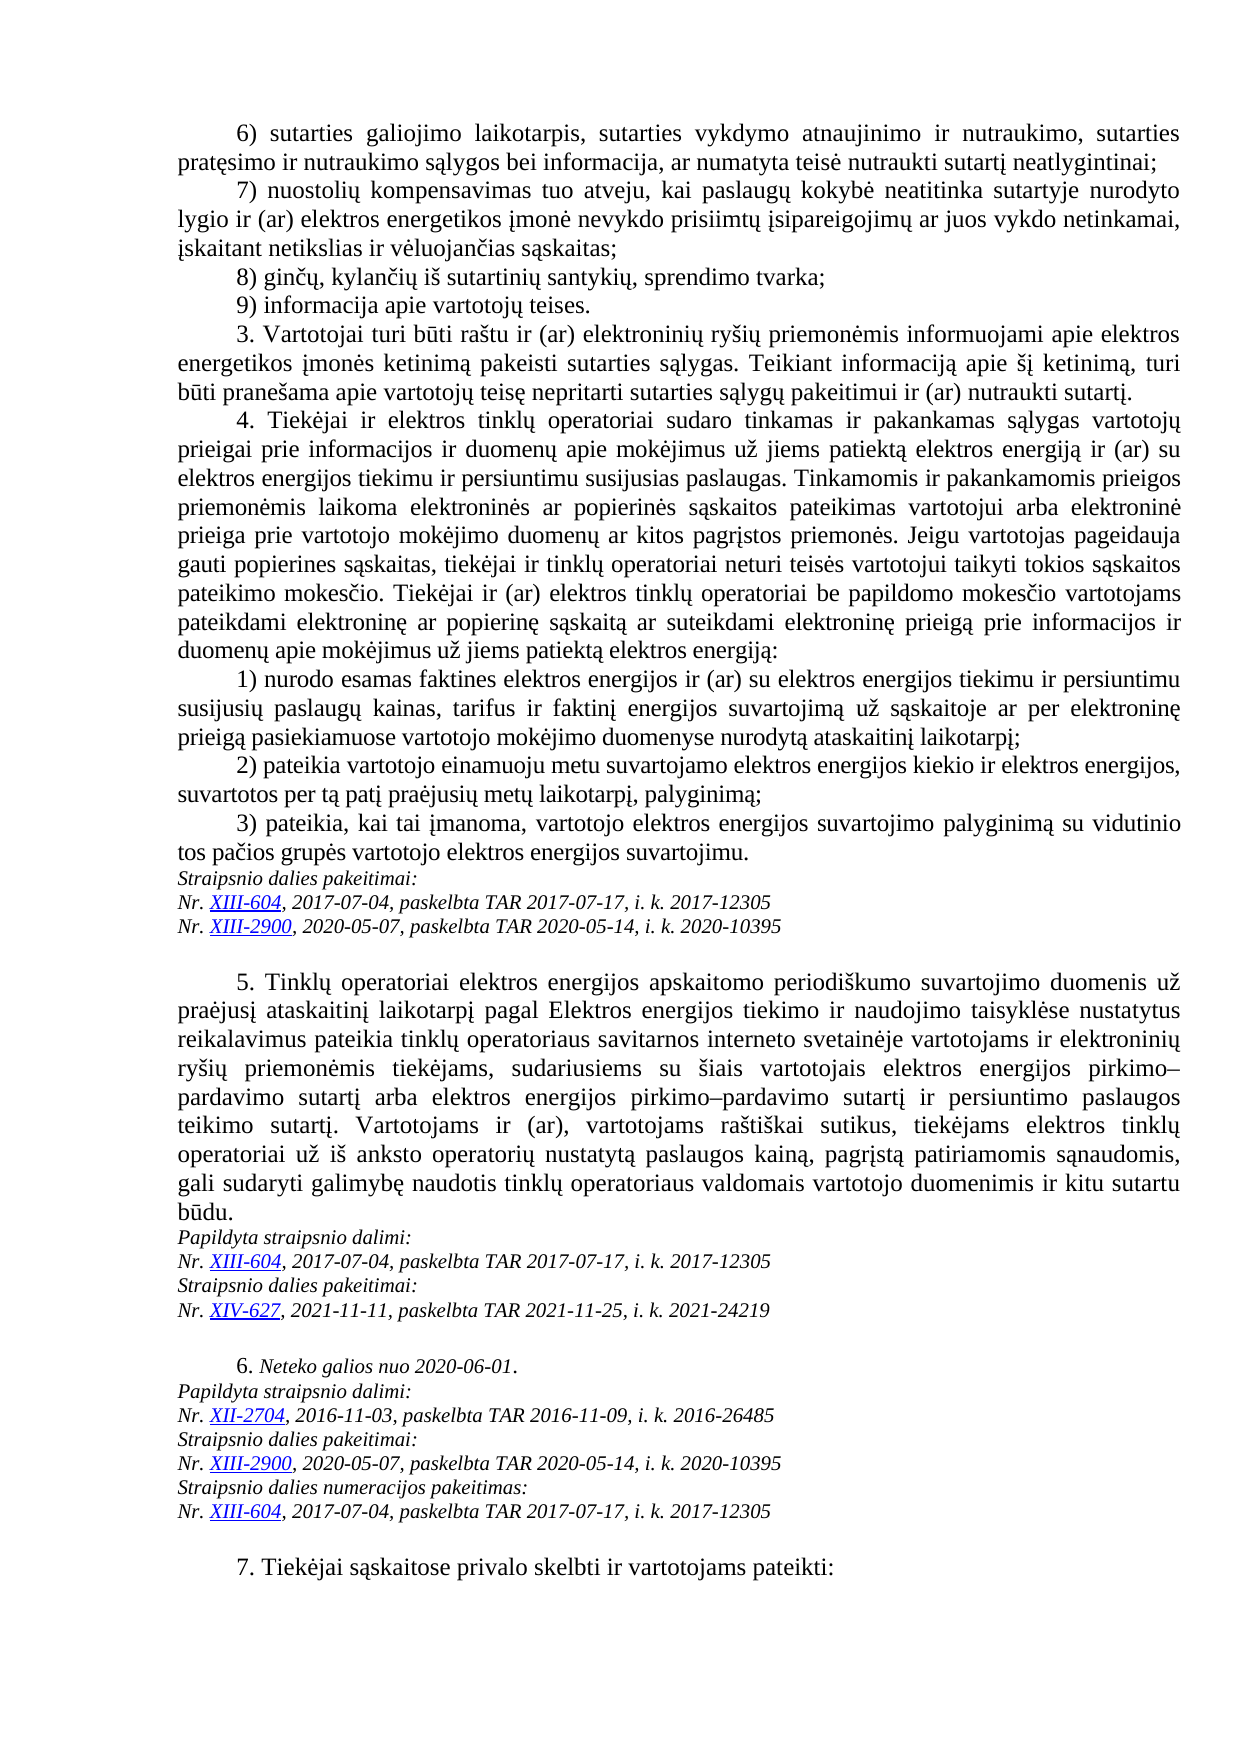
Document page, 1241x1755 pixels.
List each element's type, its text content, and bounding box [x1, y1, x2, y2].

text Nr. XIII-2900, 2020-05-07, paskelbta TAR 2020-05-14, i. k. 2020-10395 [177, 1451, 1181, 1475]
text 9) informacija apie vartotojų teises. [177, 291, 1181, 319]
text Nr. XIII-604, 2017-07-04, paskelbta TAR 2017-07-17, i. k. 2017-12305 [177, 1249, 1181, 1273]
text Straipsnio dalies pakeitimai: [177, 1427, 1181, 1451]
text 5. Tinklų operatoriai elektros energijos apskaitomo periodiškumo suvartojimo duomenis už praėjusį ataskaitinį laikotarpį pagal Elektros energijos tiekimo ir naudojimo taisyklėse nustatytus reikalavimus pateikia tinklų operatoriaus savitarnos interneto svetainėje vartotojams ir elektroninių ryšių priemonėmis tiekėjams, sudariusiems su šiais vartotojais elektros energijos pirkimo–pardavimo sutartį arba elektros energijos pirkimo–pardavimo sutartį ir persiuntimo paslaugos teikimo sutartį. Vartotojams ir (ar), vartotojams raštiškai sutikus, tiekėjams elektros tinklų operatoriai už iš anksto operatorių nustatytą paslaugos kainą, pagrįstą patiriamomis sąnaudomis, gali sudaryti galimybę naudotis tinklų operatoriaus valdomais vartotojo duomenimis ir kitu sutartu būdu. [177, 967, 1181, 1225]
text 3) pateikia, kai tai įmanoma, vartotojo elektros energijos suvartojimo palyginimą su vidutinio tos pačios grupės vartotojo elektros energijos suvartojimu. [177, 808, 1181, 866]
text 4. Tiekėjai ir elektros tinklų operatoriai sudaro tinkamas ir pakankamas sąlygas vartotojų prieigai prie informacijos ir duomenų apie mokėjimus už jiems patiektą elektros energiją ir (ar) su elektros energijos tiekimu ir persiuntimu susijusias paslaugas. Tinkamomis ir pakankamomis prieigos priemonėmis laikoma elektroninės ar popierinės sąskaitos pateikimas vartotojui arba elektroninė prieiga prie vartotojo mokėjimo duomenų ar kitos pagrįstos priemonės. Jeigu vartotojas pageidauja gauti popierines sąskaitas, tiekėjai ir tinklų operatoriai neturi teisės vartotojui taikyti tokios sąskaitos pateikimo mokesčio. Tiekėjai ir (ar) elektros tinklų operatoriai be papildomo mokesčio vartotojams pateikdami elektroninę ar popierinę sąskaitą ar suteikdami elektroninę prieigą prie informacijos ir duomenų apie mokėjimus už jiems patiektą elektros energiją: [177, 406, 1181, 664]
text Nr. XII-2704, 2016-11-03, paskelbta TAR 2016-11-09, i. k. 2016-26485 [177, 1403, 1181, 1427]
text 6) sutarties galiojimo laikotarpis, sutarties vykdymo atnaujinimo ir nutraukimo, sutarties pratęsimo ir nutraukimo sąlygos bei informacija, ar numatyta teisė nutraukti sutartį neatlygintinai; [177, 118, 1181, 176]
text 2) pateikia vartotojo einamuoju metu suvartojamo elektros energijos kiekio ir elektros energijos, suvartotos per tą patį praėjusių metų laikotarpį, palyginimą; [177, 751, 1181, 808]
text 8) ginčų, kylančių iš sutartinių santykių, sprendimo tvarka; [177, 262, 1181, 291]
text Straipsnio dalies pakeitimai: [177, 866, 1181, 890]
text 6. Neteko galios nuo 2020-06-01. [177, 1350, 1181, 1379]
text 7. Tiekėjai sąskaitose privalo skelbti ir vartotojams pateikti: [177, 1552, 1181, 1581]
text Nr. XIII-604, 2017-07-04, paskelbta TAR 2017-07-17, i. k. 2017-12305 [177, 890, 1181, 914]
text Nr. XIII-2900, 2020-05-07, paskelbta TAR 2020-05-14, i. k. 2020-10395 [177, 914, 1181, 938]
text Straipsnio dalies pakeitimai: [177, 1273, 1181, 1297]
text Nr. XIII-604, 2017-07-04, paskelbta TAR 2017-07-17, i. k. 2017-12305 [177, 1499, 1181, 1523]
text Straipsnio dalies numeracijos pakeitimas: [177, 1475, 1181, 1499]
text 3. Vartotojai turi būti raštu ir (ar) elektroninių ryšių priemonėmis informuojami apie elektros energetikos įmonės ketinimą pakeisti sutarties sąlygas. Teikiant informaciją apie šį ketinimą, turi būti pranešama apie vartotojų teisę nepritarti sutarties sąlygų pakeitimui ir (ar) nutraukti sutartį. [177, 319, 1181, 406]
text Papildyta straipsnio dalimi: [177, 1225, 1181, 1249]
text Papildyta straipsnio dalimi: [177, 1379, 1181, 1403]
text 7) nuostolių kompensavimas tuo atveju, kai paslaugų kokybė neatitinka sutartyje nurodyto lygio ir (ar) elektros energetikos įmonė nevykdo prisiimtų įsipareigojimų ar juos vykdo netinkamai, įskaitant netikslias ir vėluojančias sąskaitas; [177, 176, 1181, 262]
text Nr. XIV-627, 2021-11-11, paskelbta TAR 2021-11-25, i. k. 2021-24219 [177, 1297, 1181, 1322]
text 1) nurodo esamas faktines elektros energijos ir (ar) su elektros energijos tiekimu ir persiuntimu susijusių paslaugų kainas, tarifus ir faktinį energijos suvartojimą už sąskaitoje ar per elektroninę prieigą pasiekiamuose vartotojo mokėjimo duomenyse nurodytą ataskaitinį laikotarpį; [177, 664, 1181, 751]
